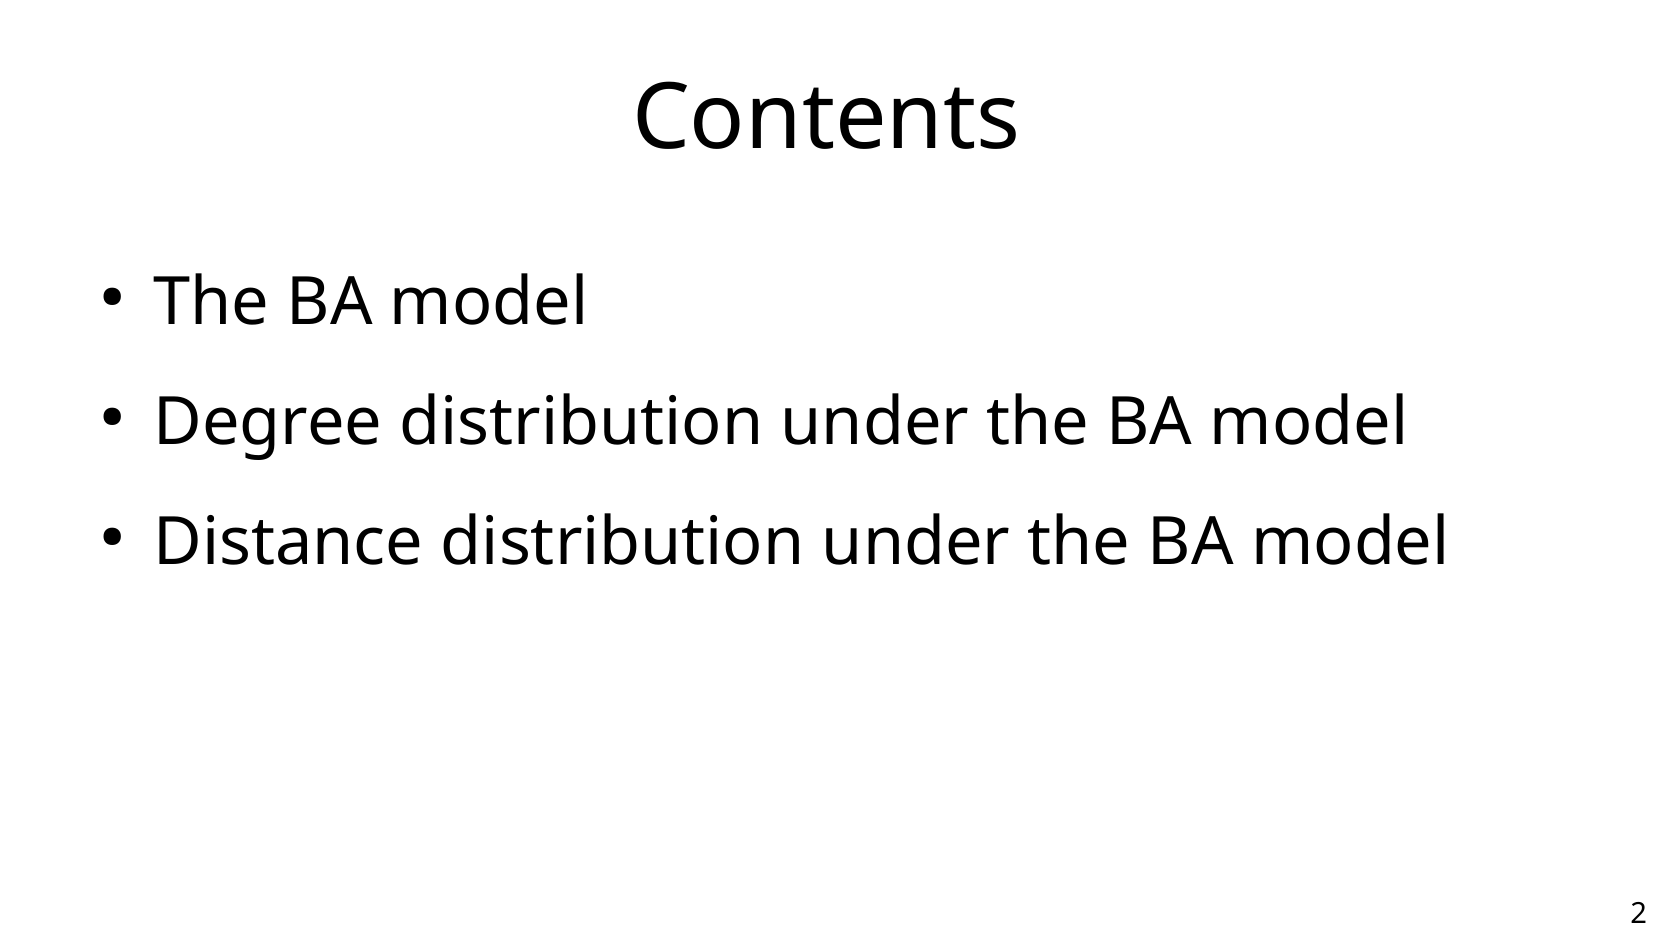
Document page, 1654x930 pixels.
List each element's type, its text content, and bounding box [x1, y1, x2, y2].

list The BA model Degree distribution under the BA model Distance distribution under the BA model [82, 252, 1571, 793]
title Contents [82, 1, 1571, 225]
